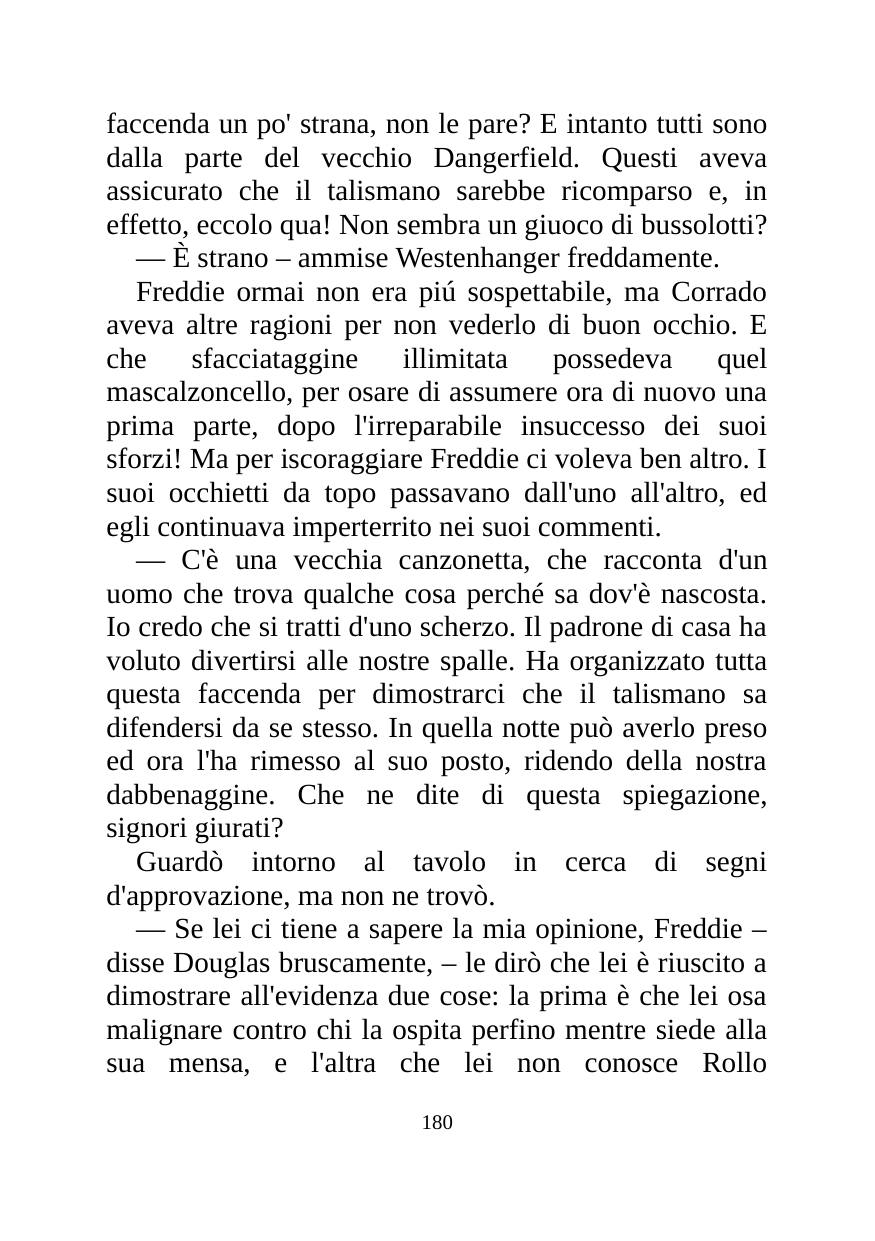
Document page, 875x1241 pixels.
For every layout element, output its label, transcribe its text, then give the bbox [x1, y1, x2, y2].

text Guardò intorno al tavolo in cerca di segni d'approvazione, ma non ne trovò. [106, 844, 768, 911]
text — È strano – ammise Westenhanger freddamente. [106, 240, 768, 274]
text — Se lei ci tiene a sapere la mia opinione, Freddie – disse Douglas bruscamente, – le dirò che lei è riuscito a dimostrare all'evidenza due cose: la prima è che lei osa malignare contro chi la ospita perfino mentre siede alla sua mensa, e l'altra che lei non conosce Rollo [106, 911, 768, 1079]
text faccenda un po' strana, non le pare? E intanto tutti sono dalla parte del vecchio Dangerfield. Questi aveva assicurato che il talismano sarebbe ricomparso e, in effetto, eccolo qua! Non sembra un giuoco di bussolotti? [106, 106, 768, 240]
text Freddie ormai non era piú sospettabile, ma Corrado aveva altre ragioni per non vederlo di buon occhio. E che sfacciataggine illimitata possedeva quel mascalzoncello, per osare di assumere ora di nuovo una prima parte, dopo l'irreparabile insuccesso dei suoi sforzi! Ma per iscoraggiare Freddie ci voleva ben altro. I suoi occhietti da topo passavano dall'uno all'altro, ed egli continuava imperterrito nei suoi commenti. [106, 274, 768, 542]
text — C'è una vecchia canzonetta, che racconta d'un uomo che trova qualche cosa perché sa dov'è nascosta. Io credo che si tratti d'uno scherzo. Il padrone di casa ha voluto divertirsi alle nostre spalle. Ha organizzato tutta questa faccenda per dimostrarci che il talismano sa difendersi da se stesso. In quella notte può averlo preso ed ora l'ha rimesso al suo posto, ridendo della nostra dabbenaggine. Che ne dite di questa spiegazione, signori giurati? [106, 542, 768, 844]
